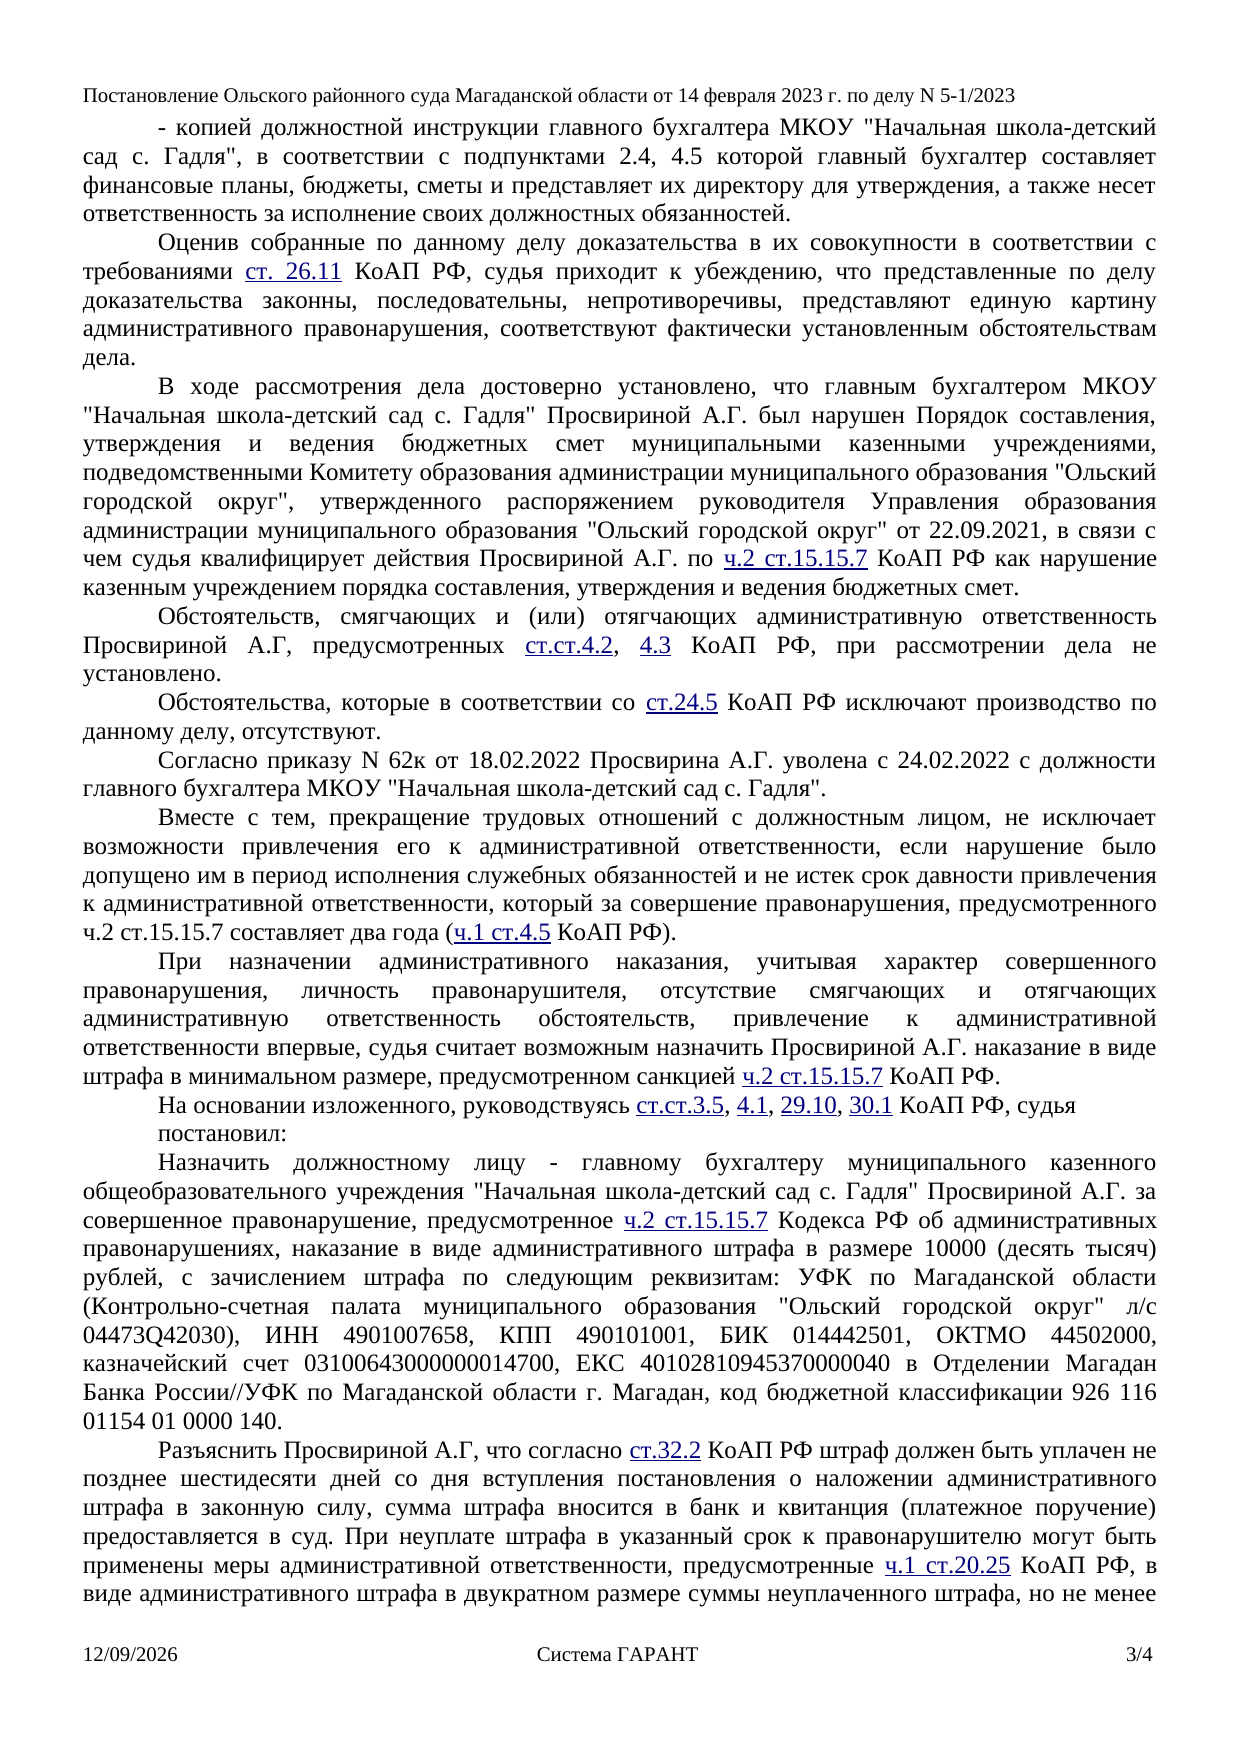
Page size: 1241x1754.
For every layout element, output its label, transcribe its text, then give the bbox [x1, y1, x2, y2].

text Оценив собранные по данному делу доказательства в их совокупности в соответствии с требованиями ст. 26.11 КоАП РФ, судья приходит к убеждению, что представленные по делу доказательства законны, последовательны, непротиворечивы, представляют единую картину административного правонарушения, соответствуют фактически установленным обстоятельствам дела. [83, 227, 1157, 371]
text На основании изложенного, руководствуясь ст.ст.3.5, 4.1, 29.10, 30.1 КоАП РФ, судья [83, 1090, 1157, 1118]
text В ходе рассмотрения дела достоверно установлено, что главным бухгалтером МКОУ "Начальная школа-детский сад с. Гадля" Просвириной А.Г. был нарушен Порядок составления, утверждения и ведения бюджетных смет муниципальными казенными учреждениями, подведомственными Комитету образования администрации муниципального образования "Ольский городской округ", утвержденного распоряжением руководителя Управления образования администрации муниципального образования "Ольский городской округ" от 22.09.2021, в связи с чем судья квалифицирует действия Просвириной А.Г. по ч.2 ст.15.15.7 КоАП РФ как нарушение казенным учреждением порядка составления, утверждения и ведения бюджетных смет. [83, 371, 1157, 601]
text При назначении административного наказания, учитывая характер совершенного правонарушения, личность правонарушителя, отсутствие смягчающих и отягчающих административную ответственность обстоятельств, привлечение к административной ответственности впервые, судья считает возможным назначить Просвириной А.Г. наказание в виде штрафа в минимальном размере, предусмотренном санкцией ч.2 ст.15.15.7 КоАП РФ. [83, 946, 1157, 1090]
text Вместе с тем, прекращение трудовых отношений с должностным лицом, не исключает возможности привлечения его к административной ответственности, если нарушение было допущено им в период исполнения служебных обязанностей и не истек срок давности привлечения к административной ответственности, который за совершение правонарушения, предусмотренного ч.2 ст.15.15.7 составляет два года (ч.1 ст.4.5 КоАП РФ). [83, 802, 1157, 946]
text постановил: [83, 1118, 1157, 1147]
text Согласно приказу N 62к от 18.02.2022 Просвирина А.Г. уволена с 24.02.2022 с должности главного бухгалтера МКОУ "Начальная школа-детский сад с. Гадля". [83, 745, 1157, 802]
text - копией должностной инструкции главного бухгалтера МКОУ "Начальная школа-детский сад с. Гадля", в соответствии с подпунктами 2.4, 4.5 которой главный бухгалтер составляет финансовые планы, бюджеты, сметы и представляет их директору для утверждения, а также несет ответственность за исполнение своих должностных обязанностей. [83, 112, 1157, 227]
text Обстоятельства, которые в соответствии со ст.24.5 КоАП РФ исключают производство по данному делу, отсутствуют. [83, 687, 1157, 745]
text Разъяснить Просвириной А.Г, что согласно ст.32.2 КоАП РФ штраф должен быть уплачен не позднее шестидесяти дней со дня вступления постановления о наложении административного штрафа в законную силу, сумма штрафа вносится в банк и квитанция (платежное поручение) предоставляется в суд. При неуплате штрафа в указанный срок к правонарушителю могут быть применены меры административной ответственности, предусмотренные ч.1 ст.20.25 КоАП РФ, в виде административного штрафа в двукратном размере суммы неуплаченного штрафа, но не менее [83, 1435, 1157, 1607]
text Обстоятельств, смягчающих и (или) отягчающих административную ответственность Просвириной А.Г, предусмотренных ст.ст.4.2, 4.3 КоАП РФ, при рассмотрении дела не установлено. [83, 601, 1157, 687]
text Назначить должностному лицу - главному бухгалтеру муниципального казенного общеобразовательного учреждения "Начальная школа-детский сад с. Гадля" Просвириной А.Г. за совершенное правонарушение, предусмотренное ч.2 ст.15.15.7 Кодекса РФ об административных правонарушениях, наказание в виде административного штрафа в размере 10000 (десять тысяч) рублей, с зачислением штрафа по следующим реквизитам: УФК по Магаданской области (Контрольно-счетная палата муниципального образования "Ольский городской округ" л/с 04473Q42030), ИНН 4901007658, КПП 490101001, БИК 014442501, ОКТМО 44502000, казначейский счет 03100643000000014700, ЕКС 40102810945370000040 в Отделении Магадан Банка России//УФК по Магаданской области г. Магадан, код бюджетной классификации 926 116 01154 01 0000 140. [83, 1147, 1157, 1435]
